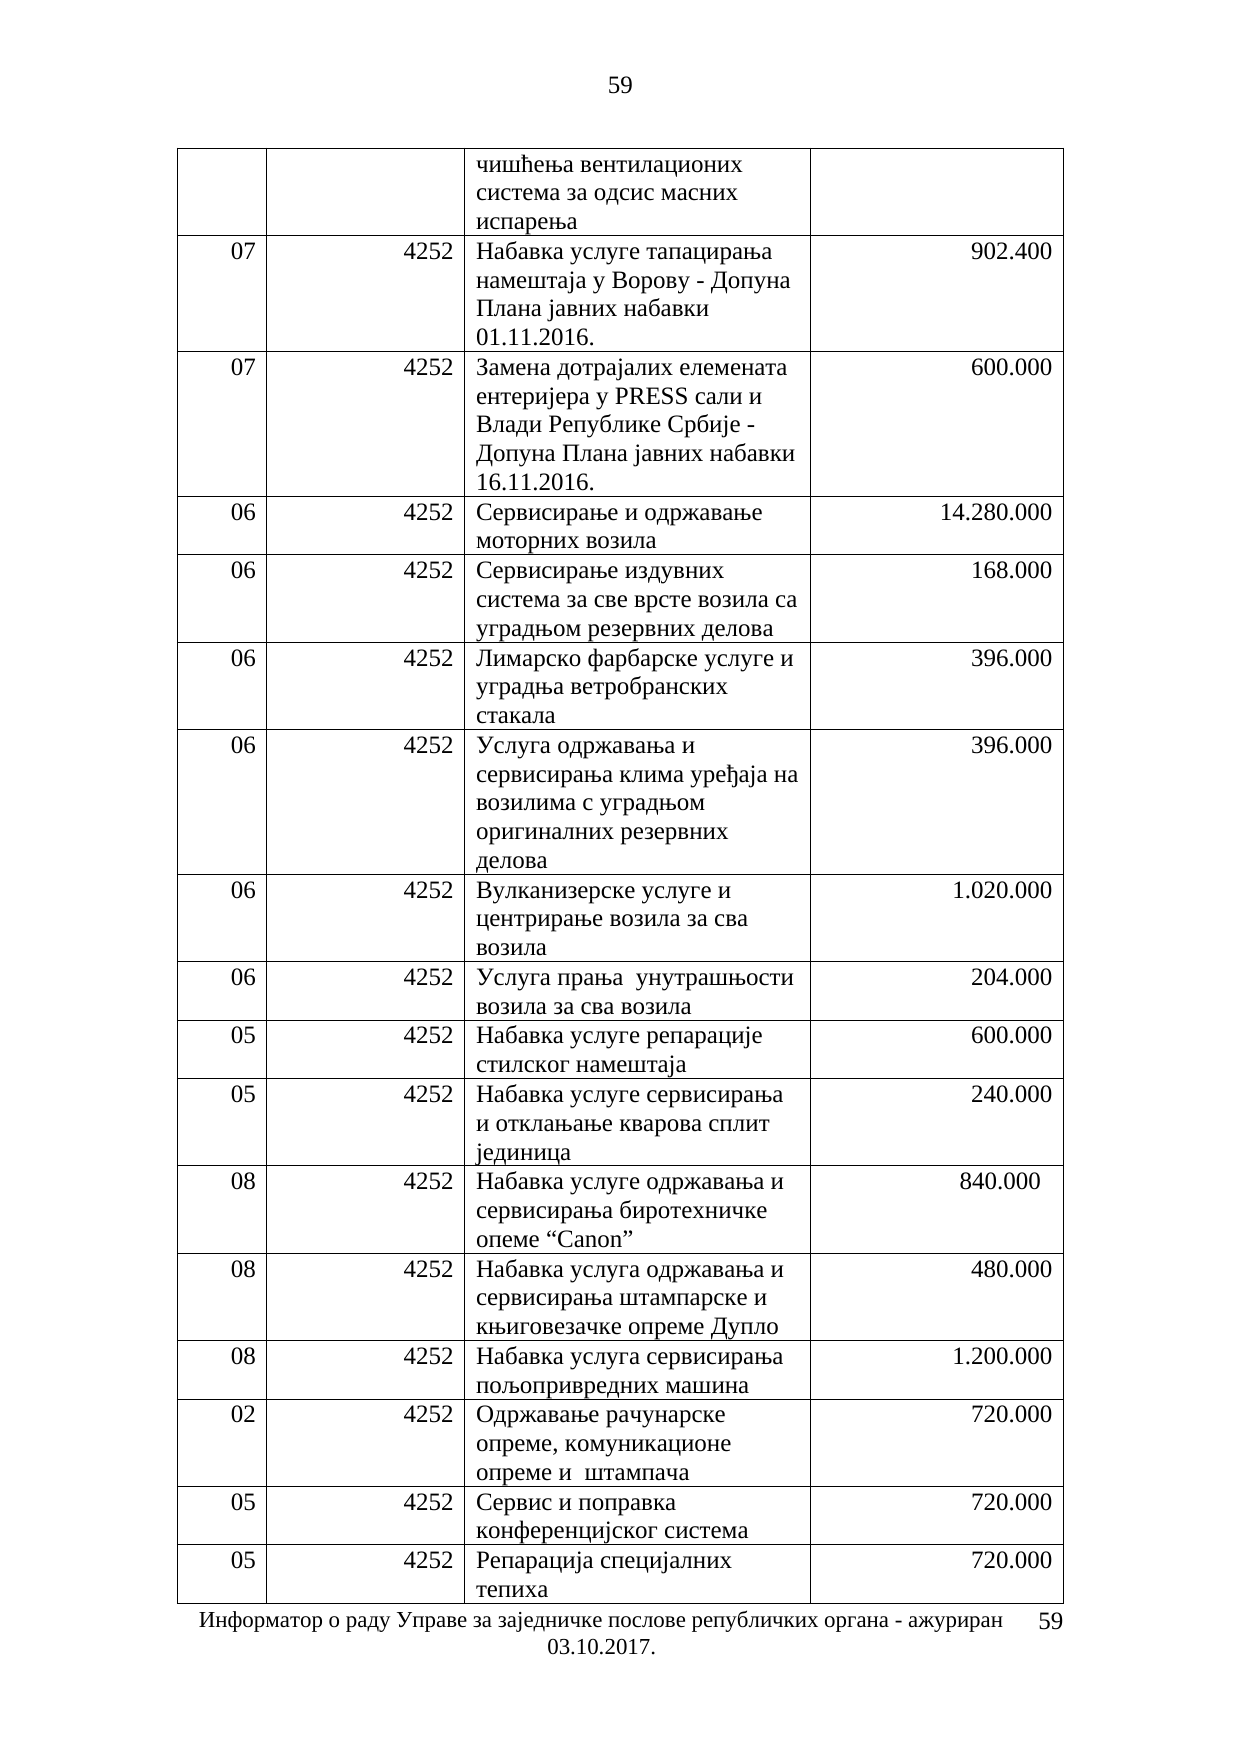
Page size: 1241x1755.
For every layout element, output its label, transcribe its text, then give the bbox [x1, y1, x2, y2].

table_cell 4252 [267, 1021, 464, 1078]
table_cell 4252 [267, 1487, 464, 1544]
table_cell 396.000 [811, 643, 1063, 729]
table_cell 840.000 [811, 1166, 1063, 1253]
table_cell 720.000 [811, 1545, 1063, 1603]
table_cell 4252 [267, 1166, 464, 1253]
table_cell Сервис и поправка конференцијског система [465, 1487, 810, 1544]
table_cell 902.400 [811, 236, 1063, 351]
table_cell 204.000 [811, 962, 1063, 1019]
table_cell 06 [178, 555, 266, 642]
table_cell 08 [178, 1341, 266, 1398]
table_cell Услуга прања унутрашњости возила за сва возила [465, 962, 810, 1019]
table_cell 720.000 [811, 1487, 1063, 1544]
table_cell 06 [178, 730, 266, 874]
table_cell 06 [178, 875, 266, 961]
table_cell Сервисирање и одржавање моторних возила [465, 497, 810, 554]
table_cell 05 [178, 1487, 266, 1544]
table_cell 07 [178, 352, 266, 496]
table_cell Лимарско фарбарске услуге и уградња ветробранских стакала [465, 643, 810, 729]
table_cell 4252 [267, 352, 464, 496]
table_cell 600.000 [811, 352, 1063, 496]
table_cell 02 [178, 1400, 266, 1486]
table_cell 4252 [267, 555, 464, 642]
table_cell 4252 [267, 730, 464, 874]
table_cell [267, 149, 464, 235]
table_cell 08 [178, 1254, 266, 1340]
table_cell Набавка услуге сервисирања и отклањање кварова сплит јединица [465, 1079, 810, 1165]
table_cell 4252 [267, 236, 464, 351]
table_cell 4252 [267, 1400, 464, 1486]
table_cell Набавка услуга сервисирања пољопривредних машина [465, 1341, 810, 1398]
table_cell 05 [178, 1079, 266, 1165]
table_cell 240.000 [811, 1079, 1063, 1165]
table_cell [178, 149, 266, 235]
table_cell 4252 [267, 962, 464, 1019]
table_cell Вулканизерске услуге и центрирање возила за сва возила [465, 875, 810, 961]
table_cell 168.000 [811, 555, 1063, 642]
table_cell 05 [178, 1545, 266, 1603]
table_cell 06 [178, 962, 266, 1019]
table_cell 1.200.000 [811, 1341, 1063, 1398]
table_cell Набавка услуга одржавања и сервисирања штампарске и књиговезачке опреме Дупло [465, 1254, 810, 1340]
table_cell Замена дотрајалих елемената ентеријера у PRESS сали и Влади Републике Србије - Допуна Плана јавних набавки 16.11.2016. [465, 352, 810, 496]
table_cell чишћења вентилационих система за одсис масних испарења [465, 149, 810, 235]
table_cell 4252 [267, 1254, 464, 1340]
table_cell 08 [178, 1166, 266, 1253]
table_cell 05 [178, 1021, 266, 1078]
table_cell 480.000 [811, 1254, 1063, 1340]
table_cell Репарација специјалних тепиха [465, 1545, 810, 1603]
table_cell 4252 [267, 875, 464, 961]
table_cell [811, 149, 1063, 235]
table_cell 4252 [267, 497, 464, 554]
table_cell 396.000 [811, 730, 1063, 874]
table_cell 14.280.000 [811, 497, 1063, 554]
table_cell Набавка услуге репарације стилског намештаја [465, 1021, 810, 1078]
table_cell Одржавање рачунарске опреме, комуникационе опреме и штампача [465, 1400, 810, 1486]
table_cell 1.020.000 [811, 875, 1063, 961]
table_cell Услуга одржавања и сервисирања клима уређаја на возилима с уградњом оригиналних резервних делова [465, 730, 810, 874]
table_cell 600.000 [811, 1021, 1063, 1078]
table_cell Набавка услуге тапацирања намештаја у Ворову - Допуна Плана јавних набавки 01.11.2016. [465, 236, 810, 351]
table_cell 06 [178, 643, 266, 729]
table_cell 4252 [267, 1545, 464, 1603]
table_cell Сервисирање издувних система за све врсте возила са уградњом резервних делова [465, 555, 810, 642]
table_cell 720.000 [811, 1400, 1063, 1486]
table_cell Набавка услуге одржавања и сервисирања биротехничке опеме “Canon” [465, 1166, 810, 1253]
table_cell 4252 [267, 643, 464, 729]
table_cell 4252 [267, 1079, 464, 1165]
table_cell 07 [178, 236, 266, 351]
table_cell 06 [178, 497, 266, 554]
table_cell 4252 [267, 1341, 464, 1398]
